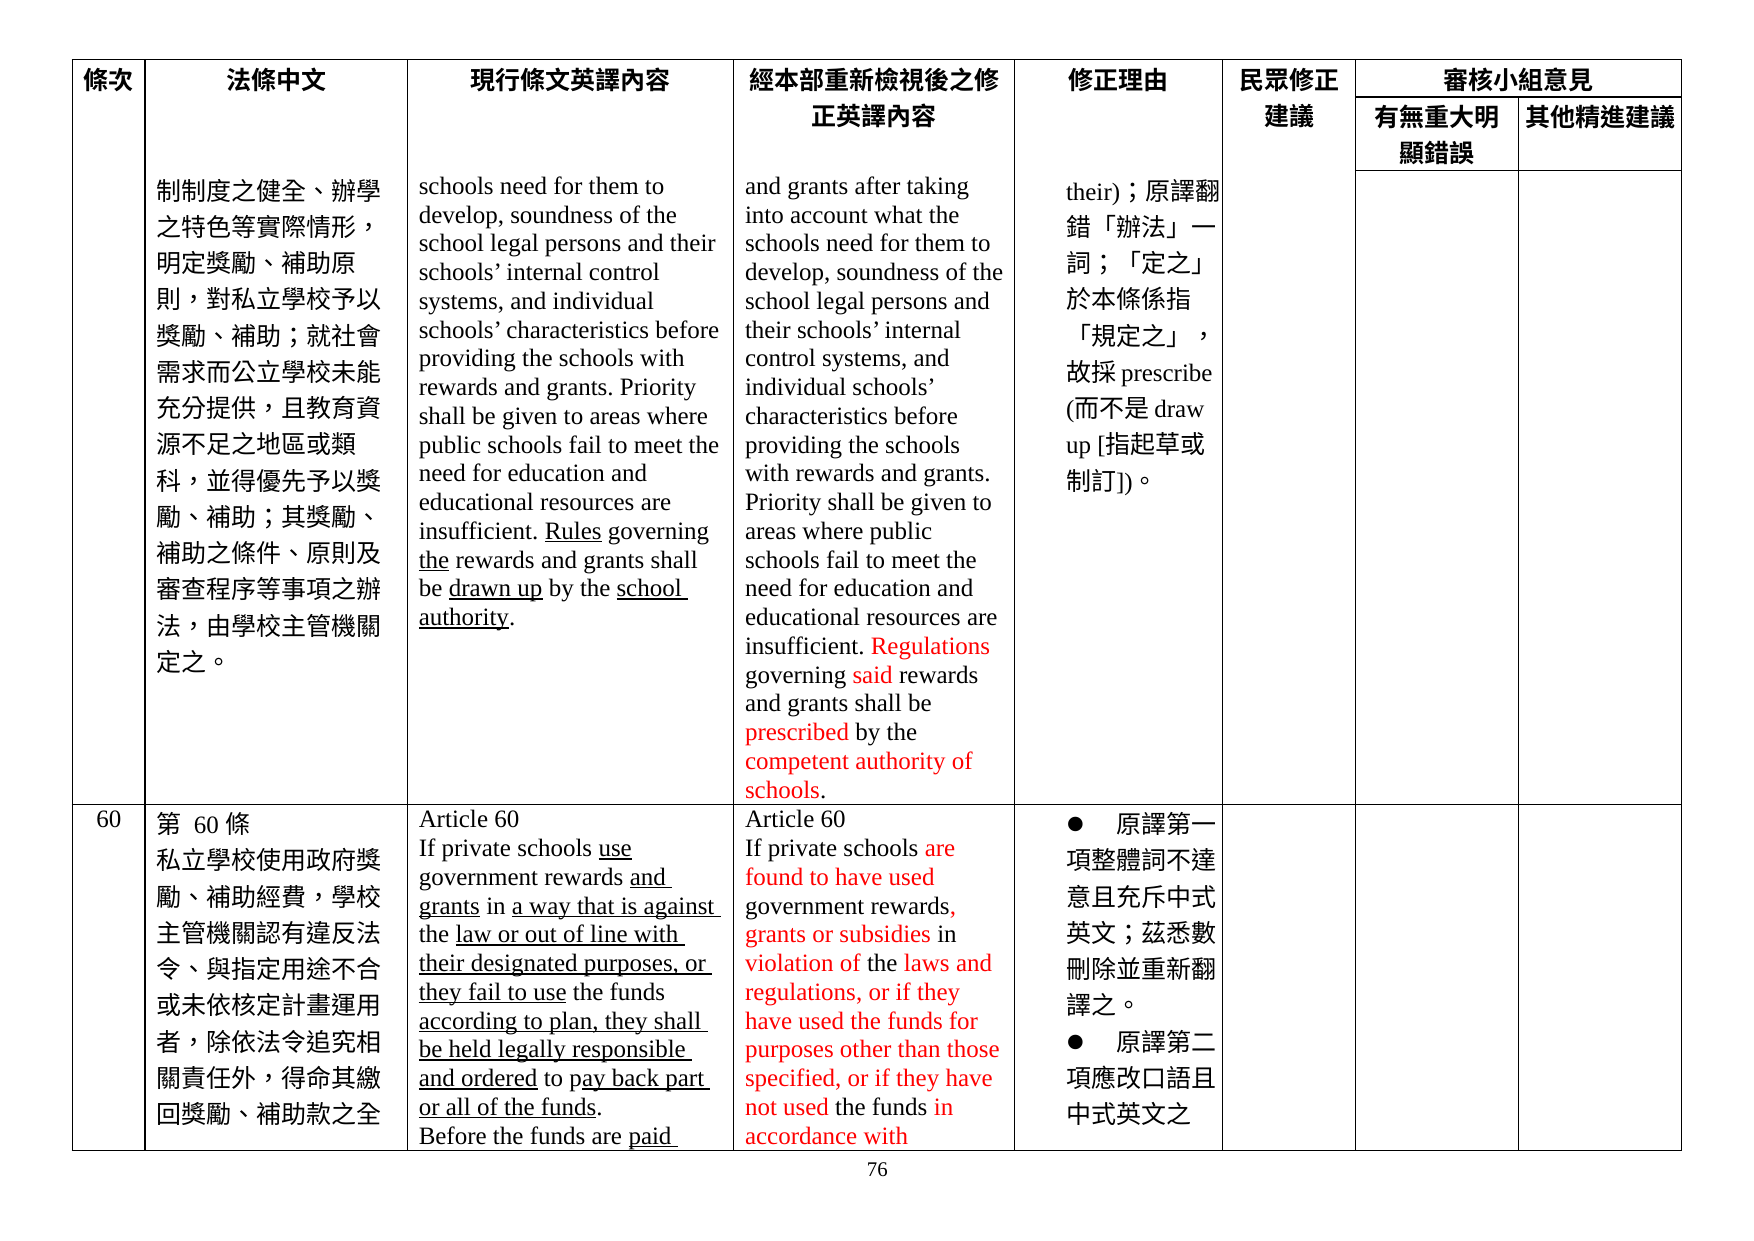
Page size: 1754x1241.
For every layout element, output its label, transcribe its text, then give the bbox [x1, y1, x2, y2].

table_cell 第 60 條 私立學校使用政府獎勵、補助經費，學校主管機關認有違反法令、與指定用途不合或未依核定計畫運用者，除依法令追究相關責任外，得命其繳回獎勵、補助款之全 [146, 805, 407, 1149]
table_header 經本部重新檢視後之修正英譯內容 [734, 60, 1014, 170]
table_cell [73, 170, 144, 803]
table_cell 制制度之健全、辦學之特色等實際情形，明定獎勵、補助原則，對私立學校予以獎勵、補助；就社會需求而公立學校未能充分提供，且教育資源不足之地區或類科，並得優先予以獎勵、補助；其獎勵、補助之條件、原則及審查程序等事項之辦法，由學校主管機關定之。 [146, 170, 407, 803]
table_header 民眾修正建議 [1223, 60, 1355, 170]
table_cell [1356, 171, 1518, 803]
table_header 條次 [73, 60, 144, 170]
table_cell Article 60 If private schools are found to have used government rewards, grants or subsidies in violation of the laws and regulations, or if they have used the funds for purposes other than those specified, or if they have not used the funds in accordance with [734, 805, 1014, 1149]
table_header 修正理由 [1015, 60, 1222, 170]
table_cell 60 [73, 805, 144, 1149]
table_header 現行條文英譯內容 [408, 60, 733, 170]
table_header 審核小組意見 [1356, 60, 1681, 96]
table_cell 原譯第一項整體詞不達意且充斥中式英文；茲悉數刪除並重新翻譯之。 原譯第二項應改口語且中式英文之 [1015, 805, 1222, 1149]
table_cell and grants after taking into account what the schools need for them to develop, soundness of the school legal persons and their schools’ internal control systems, and individual schools’ characteristics before providing the schools with rewards and grants. Priority shall be given to areas where public schools fail to meet the need for education and educational resources are insufficient. Regulations governing said rewards and grants shall be prescribed by the competent authority of schools. [734, 170, 1014, 803]
table_cell [1356, 805, 1518, 1149]
table_cell schools need for them to develop, soundness of the school legal persons and their schools’ internal control systems, and individual schools’ characteristics before providing the schools with rewards and grants. Priority shall be given to areas where public schools fail to meet the need for education and educational resources are insufficient. Rules governing the rewards and grants shall be drawn up by the school authority. [408, 170, 733, 803]
table_cell [1223, 170, 1355, 803]
table_cell [1519, 171, 1681, 803]
table_cell 其他精進建議 [1519, 98, 1681, 170]
table_header 法條中文 [146, 60, 407, 170]
table_cell Article 60 If private schools use government rewards and grants in a way that is against the law or out of line with their designated purposes, or they fail to use the funds according to plan, they shall be held legally responsible and ordered to pay back part or all of the funds. Before the funds are paid [408, 805, 733, 1149]
table_cell their)；原譯翻錯「辦法」一詞；「定之」於本條係指「規定之」，故採prescribe (而不是draw up [指起草或制訂])。 [1015, 170, 1222, 803]
table_cell [1519, 805, 1681, 1149]
table_cell [1223, 805, 1355, 1149]
table_cell 有無重大明顯錯誤 [1356, 98, 1518, 170]
